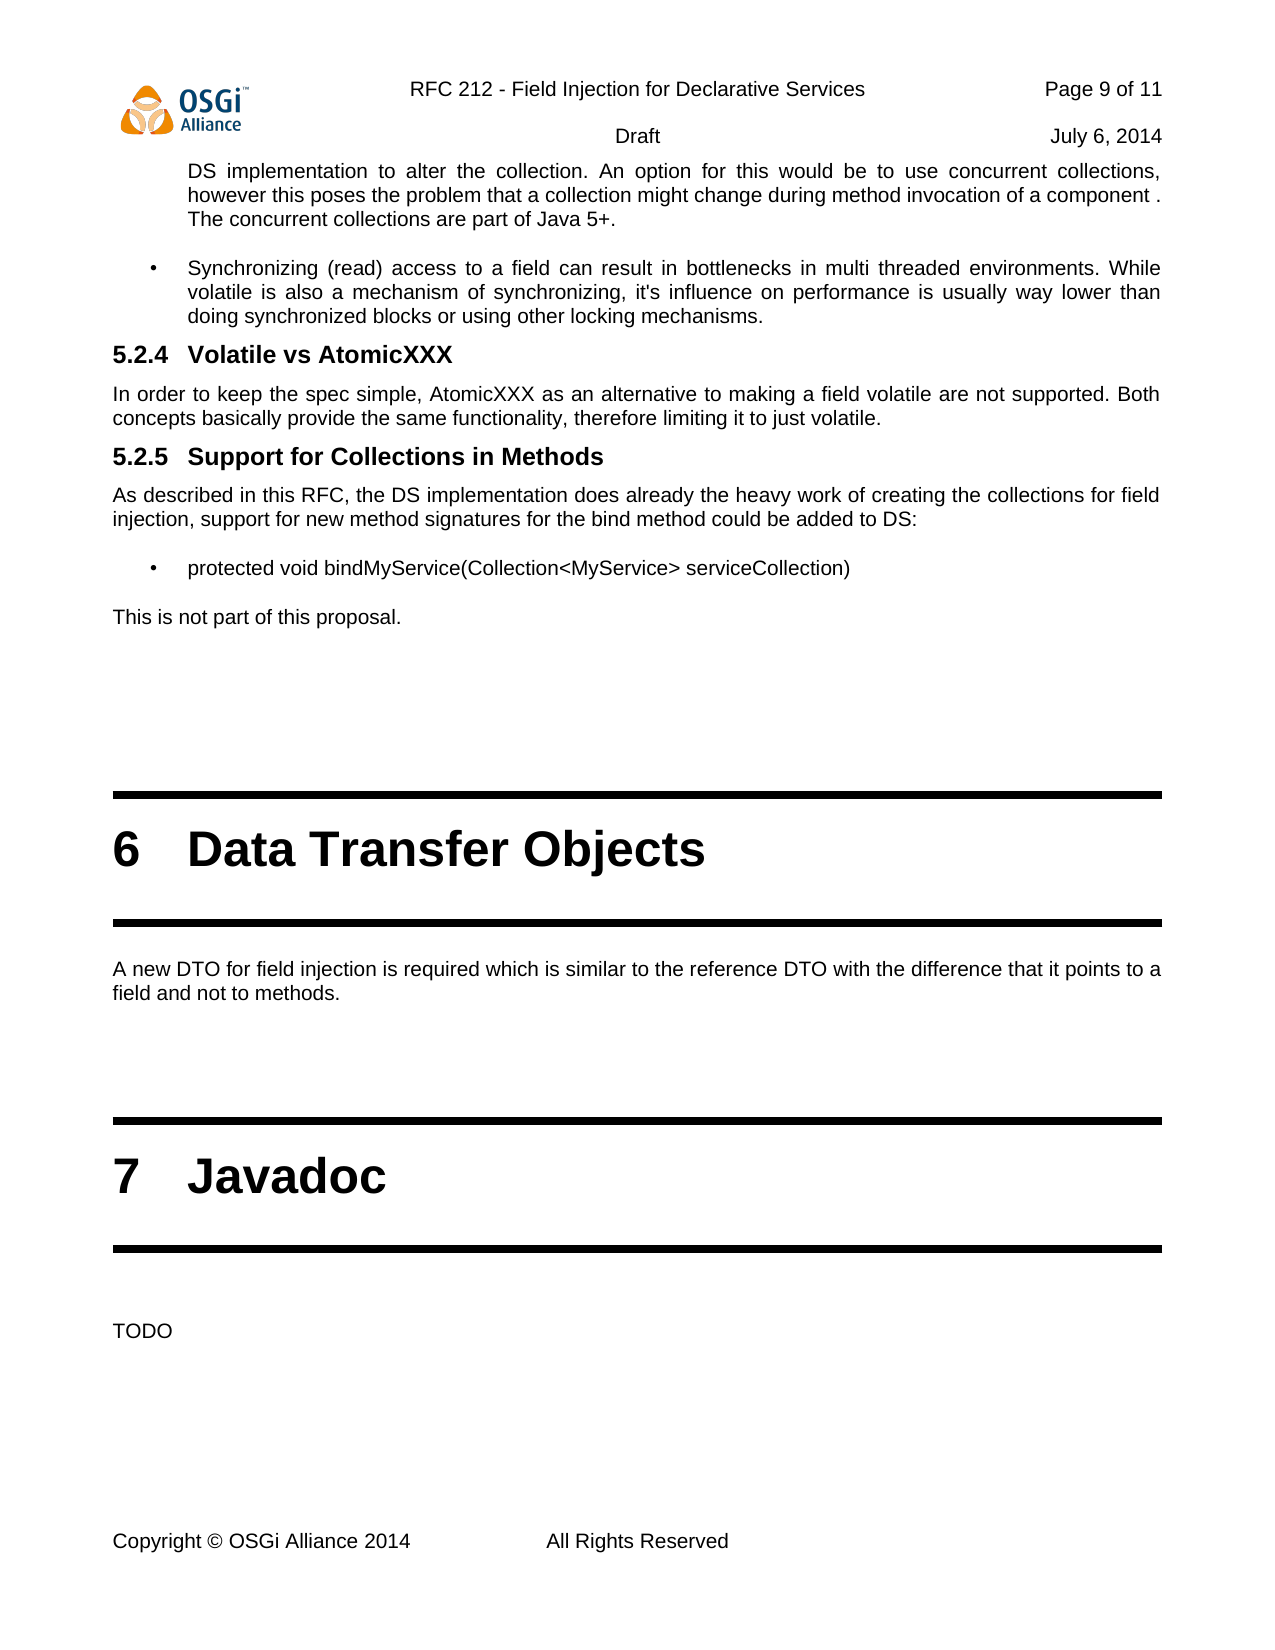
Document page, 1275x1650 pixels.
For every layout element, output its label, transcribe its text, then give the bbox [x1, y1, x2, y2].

subtitle Data Transfer Objects [112, 792, 1162, 927]
subtitle Javadoc [112, 1118, 1162, 1253]
text TODO [112, 1319, 1162, 1343]
subtitle Support for Collections in Methods [112, 442, 1162, 471]
list Synchronizing (read) access to a field can result in bottlenecks in multi threaded environments. While volatile is also a mechanism of synchronizing, it's influence on performance is usually way lower than doing synchronized blocks or using other locking mechanisms. [150, 256, 1162, 328]
text In order to keep the spec simple, AtomicXXX as an alternative to making a field volatile are not supported. Both concepts basically provide the same functionality, therefore limiting it to just volatile. [112, 382, 1162, 429]
text A new DTO for field injection is required which is similar to the reference DTO with the difference that it points to a field and not to methods. [112, 956, 1162, 1004]
picture [113, 78, 257, 142]
list protected void bindMyService(Collection<MyService> serviceCollection) [150, 556, 1162, 580]
list DS implementation to alter the collection. An option for this would be to use concurrent collections, however this poses the problem that a collection might change during method invocation of a component . The concurrent collections are part of Java 5+. [150, 159, 1162, 231]
text As described in this RFC, the DS implementation does already the heavy work of creating the collections for field injection, support for new method signatures for the bind method could be added to DS: [112, 483, 1162, 531]
subtitle Volatile vs AtomicXXX [112, 340, 1162, 369]
text This is not part of this proposal. [112, 605, 1162, 629]
